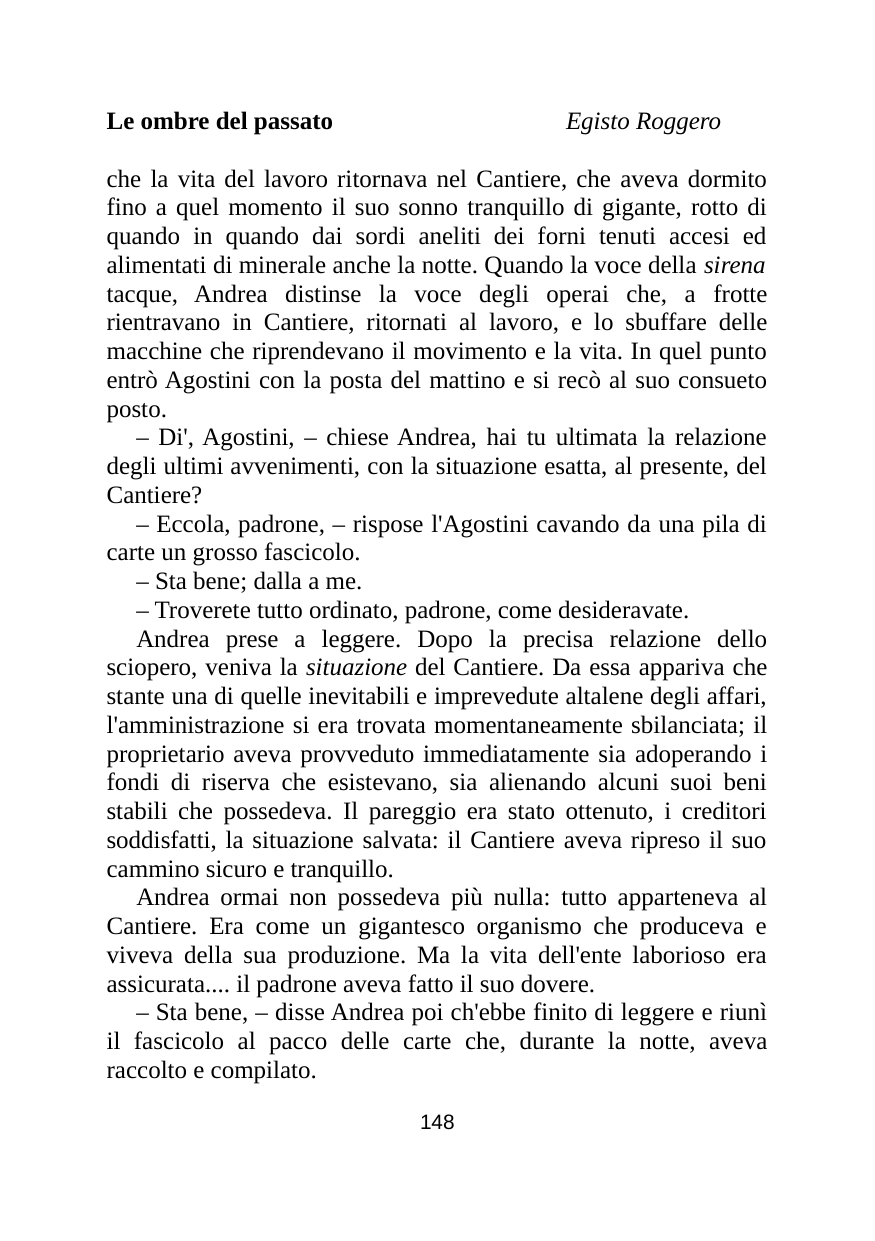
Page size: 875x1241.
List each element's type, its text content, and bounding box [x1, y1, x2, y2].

text Andrea ormai non possedeva più nulla: tutto apparteneva al Cantiere. Era come un gigantesco organismo che produceva e viveva della sua produzione. Ma la vita dell'ente laborioso era assicurata.... il padrone aveva fatto il suo dovere. [106, 882, 768, 997]
text – Troverete tutto ordinato, padrone, come desideravate. [106, 595, 768, 624]
text che la vita del lavoro ritornava nel Cantiere, che aveva dormito fino a quel momento il suo sonno tranquillo di gigante, rotto di quando in quando dai sordi aneliti dei forni tenuti accesi ed alimentati di minerale anche la notte. Quando la voce della sirena tacque, Andrea distinse la voce degli operai che, a frotte rientravano in Cantiere, ritornati al lavoro, e lo sbuffare delle macchine che riprendevano il movimento e la vita. In quel punto entrò Agostini con la posta del mattino e si recò al suo consueto posto. [106, 164, 768, 422]
text – Di', Agostini, – chiese Andrea, hai tu ultimata la relazione degli ultimi avvenimenti, con la situazione esatta, al presente, del Cantiere? [106, 422, 768, 509]
text Andrea prese a leggere. Dopo la precisa relazione dello sciopero, veniva la situazione del Cantiere. Da essa appariva che stante una di quelle inevitabili e imprevedute altalene degli affari, l'amministrazione si era trovata momentaneamente sbilanciata; il proprietario aveva provveduto immediatamente sia adoperando i fondi di riserva che esistevano, sia alienando alcuni suoi beni stabili che possedeva. Il pareggio era stato ottenuto, i creditori soddisfatti, la situazione salvata: il Cantiere aveva ripreso il suo cammino sicuro e tranquillo. [106, 624, 768, 882]
text – Sta bene, – disse Andrea poi ch'ebbe finito di leggere e riunì il fascicolo al pacco delle carte che, durante la notte, aveva raccolto e compilato. [106, 997, 768, 1084]
text – Sta bene; dalla a me. [106, 566, 768, 595]
text – Eccola, padrone, – rispose l'Agostini cavando da una pila di carte un grosso fascicolo. [106, 509, 768, 566]
